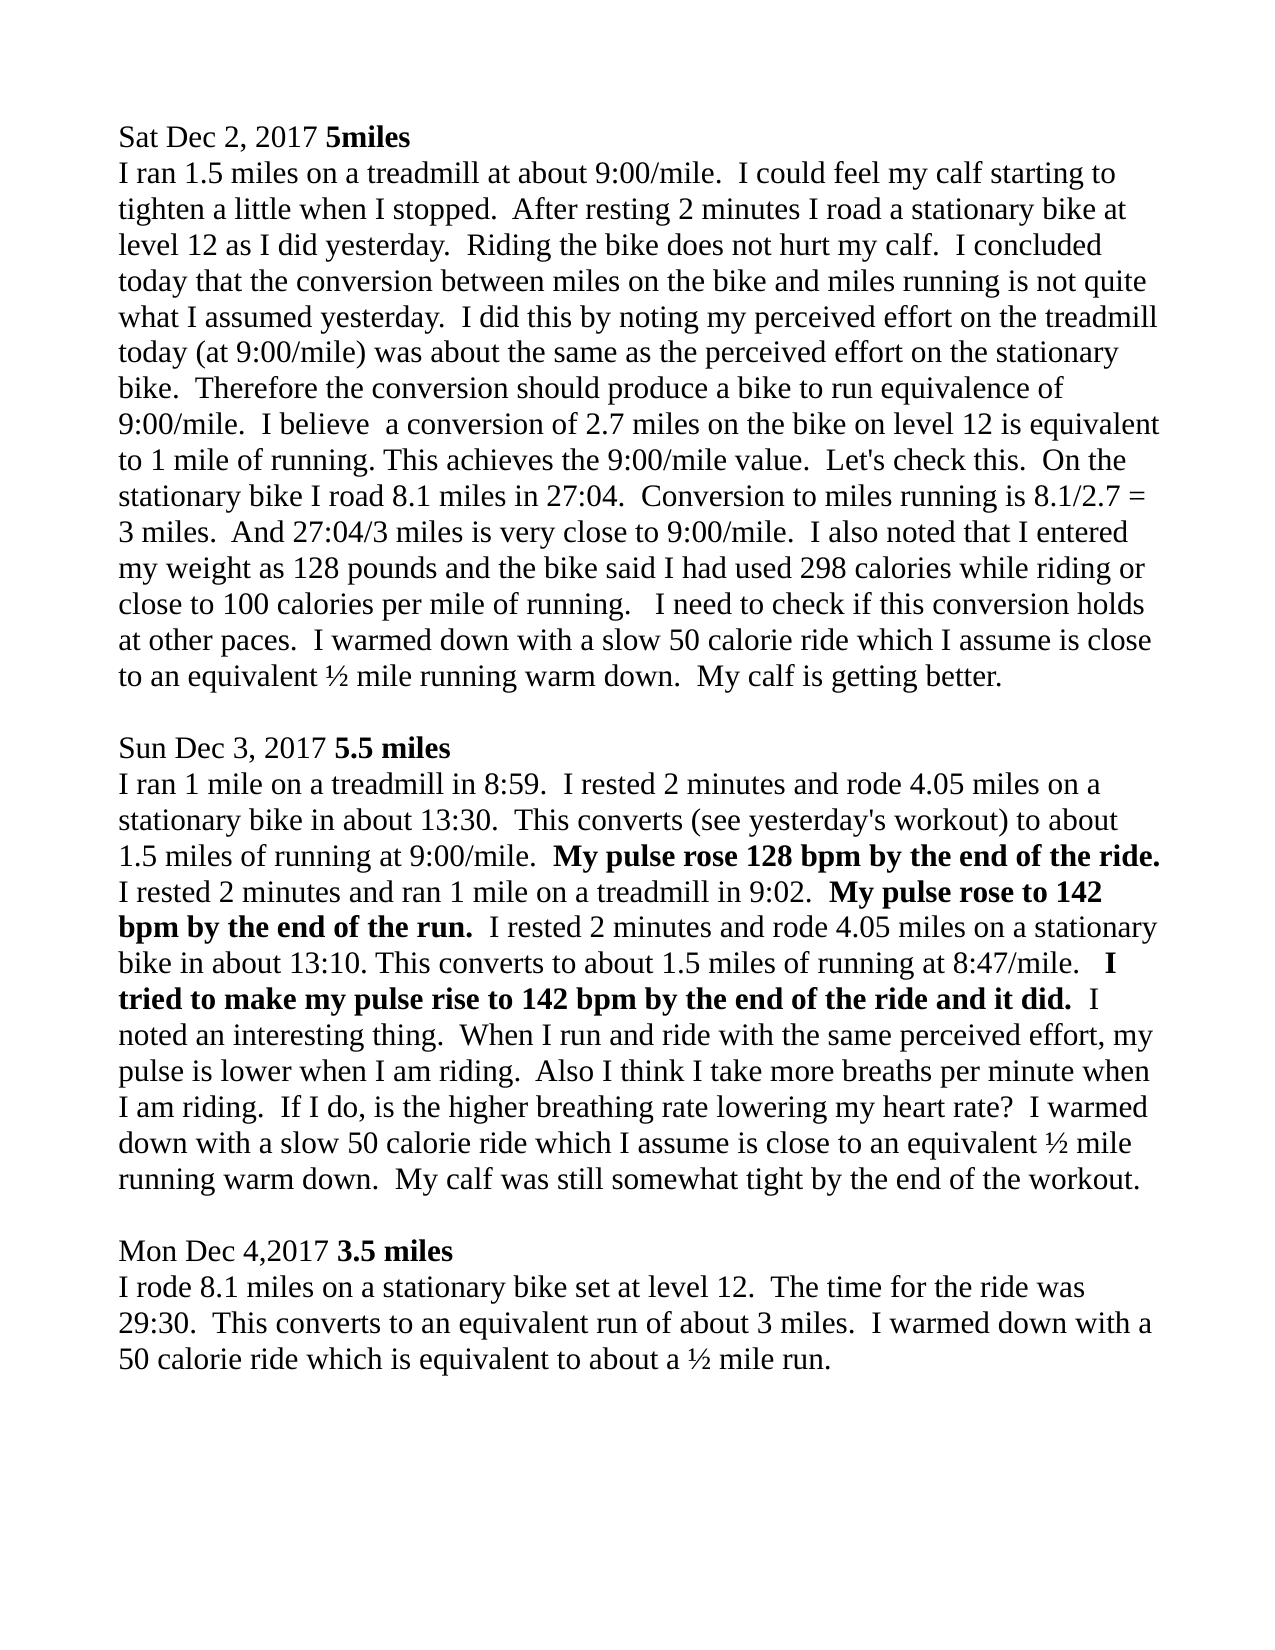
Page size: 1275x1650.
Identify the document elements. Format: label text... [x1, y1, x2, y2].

text I ran 1 mile on a treadmill in 8:59. I rested 2 minutes and rode 4.05 miles on a stationary bike in about 13:30. This converts (see yesterday's workout) to about 1.5 miles of running at 9:00/mile. My pulse rose 128 bpm by the end of the ride. I rested 2 minutes and ran 1 mile on a treadmill in 9:02. My pulse rose to 142 bpm by the end of the run. I rested 2 minutes and rode 4.05 miles on a stationary bike in about 13:10. This converts to about 1.5 miles of running at 8:47/mile. I tried to make my pulse rise to 142 bpm by the end of the ride and it did. I noted an interesting thing. When I run and ride with the same perceived effort, my pulse is lower when I am riding. Also I think I take more breaths per minute when I am riding. If I do, is the higher breathing rate lowering my heart rate? I warmed down with a slow 50 calorie ride which I assume is close to an equivalent ½ mile running warm down. My calf was still somewhat tight by the end of the workout. [118, 765, 1161, 1196]
text Sat Dec 2, 2017 5miles [118, 118, 1161, 154]
text Mon Dec 4,2017 3.5 miles [118, 1232, 1161, 1268]
text I ran 1.5 miles on a treadmill at about 9:00/mile. I could feel my calf starting to tighten a little when I stopped. After resting 2 minutes I road a stationary bike at level 12 as I did yesterday. Riding the bike does not hurt my calf. I concluded today that the conversion between miles on the bike and miles running is not quite what I assumed yesterday. I did this by noting my perceived effort on the treadmill today (at 9:00/mile) was about the same as the perceived effort on the stationary bike. Therefore the conversion should produce a bike to run equivalence of 9:00/mile. I believe a conversion of 2.7 miles on the bike on level 12 is equivalent to 1 mile of running. This achieves the 9:00/mile value. Let's check this. On the stationary bike I road 8.1 miles in 27:04. Conversion to miles running is 8.1/2.7 = 3 miles. And 27:04/3 miles is very close to 9:00/mile. I also noted that I entered my weight as 128 pounds and the bike said I had used 298 calories while riding or close to 100 calories per mile of running. I need to check if this conversion holds at other paces. I warmed down with a slow 50 calorie ride which I assume is close to an equivalent ½ mile running warm down. My calf is getting better. [118, 154, 1161, 693]
text Sun Dec 3, 2017 5.5 miles [118, 729, 1161, 765]
text I rode 8.1 miles on a stationary bike set at level 12. The time for the ride was 29:30. This converts to an equivalent run of about 3 miles. I warmed down with a 50 calorie ride which is equivalent to about a ½ mile run. [118, 1268, 1161, 1376]
